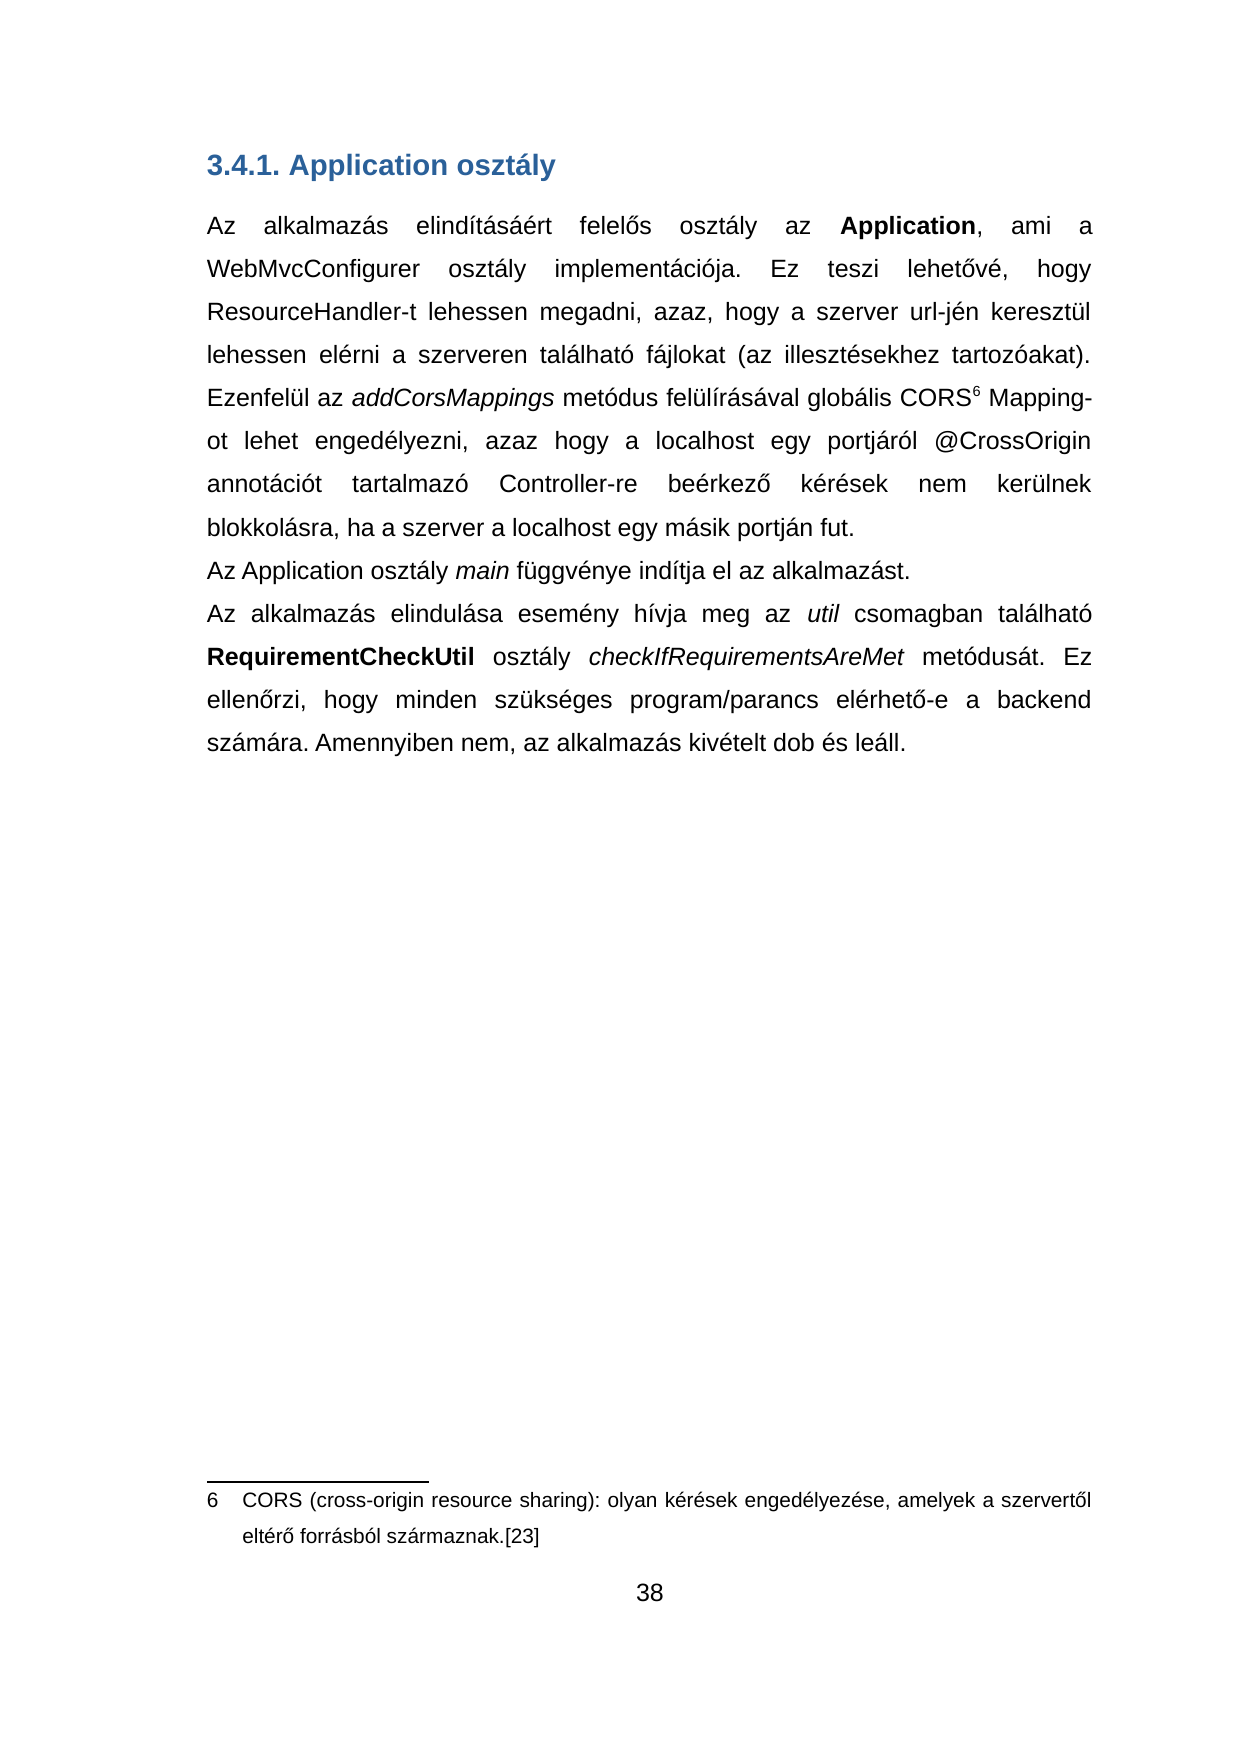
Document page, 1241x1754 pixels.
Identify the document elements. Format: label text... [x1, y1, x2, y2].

text Az Application osztály main függvénye indítja el az alkalmazást. [207, 556, 1093, 584]
text CORS (cross-origin resource sharing): olyan kérések engedélyezése, amelyek a szervertől eltérő forrásból származnak.[23] [207, 1488, 1093, 1548]
subtitle Application osztály [207, 148, 1093, 181]
text Az alkalmazás elindulása esemény hívja meg az util csomagban található RequirementCheckUtil osztály checkIfRequirementsAreMet metódusát. Ez ellenőrzi, hogy minden szükséges program/parancs elérhető-e a backend számára. Amennyiben nem, az alkalmazás kivételt dob és leáll. [207, 599, 1093, 757]
text Az alkalmazás elindításáért felelős osztály az Application, ami a WebMvcConfigurer osztály implementációja. Ez teszi lehetővé, hogy ResourceHandler-t lehessen megadni, azaz, hogy a szerver url-jén keresztül lehessen elérni a szerveren található fájlokat (az illesztésekhez tartozóakat). Ezenfelül az addCorsMappings metódus felülírásával globális CORS Mapping-ot lehet engedélyezni, azaz hogy a localhost egy portjáról @CrossOrigin annotációt tartalmazó Controller-re beérkező kérések nem kerülnek blokkolásra, ha a szerver a localhost egy másik portján fut. [207, 211, 1093, 541]
